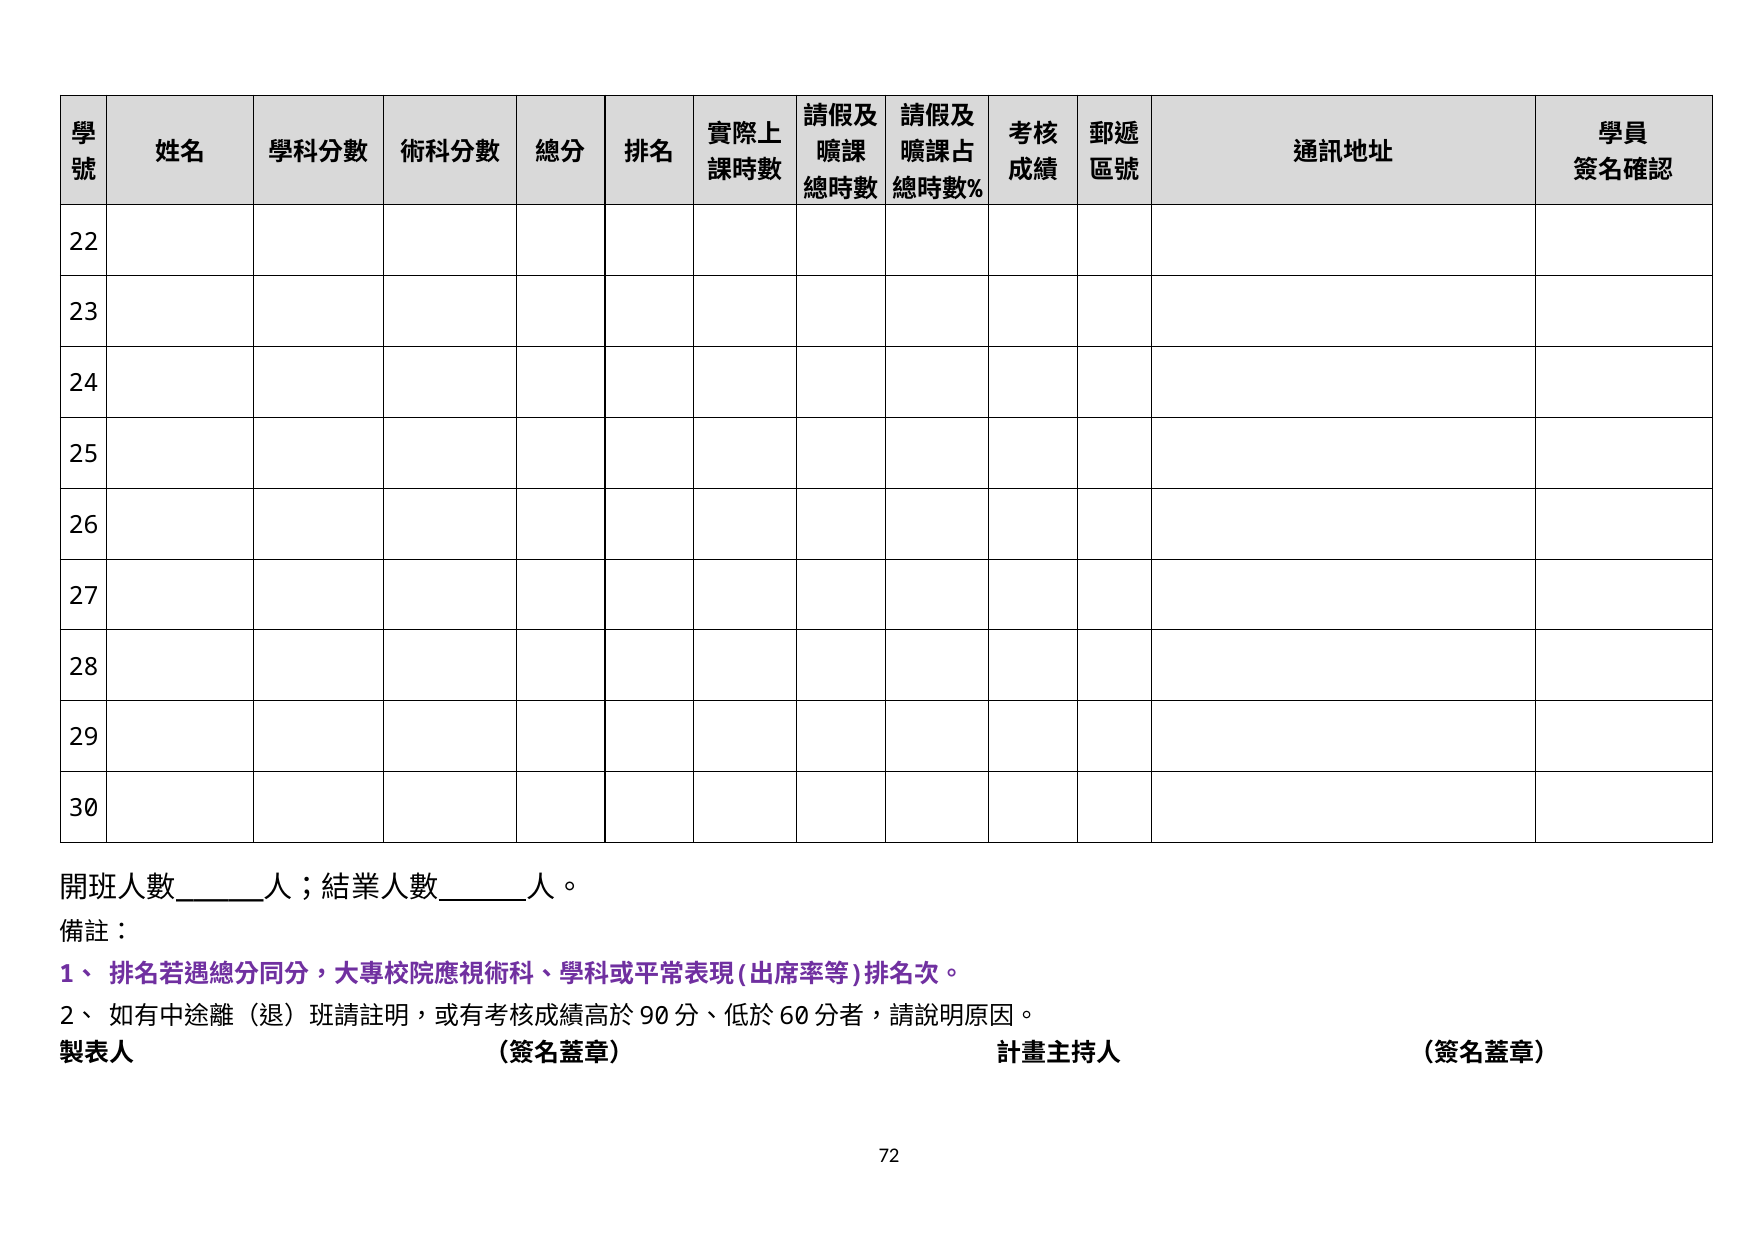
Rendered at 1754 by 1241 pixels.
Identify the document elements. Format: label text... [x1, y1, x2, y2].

table_cell [1152, 347, 1535, 417]
table_cell [606, 701, 693, 771]
table_header 總分 [517, 96, 604, 204]
table_cell [1078, 772, 1151, 842]
table_cell 29 [61, 701, 106, 771]
table_cell [606, 560, 693, 629]
table_cell [254, 560, 383, 629]
table_cell [1536, 276, 1712, 346]
table_cell [886, 276, 988, 346]
table_cell 27 [61, 560, 106, 629]
table_cell 28 [61, 630, 106, 700]
table_cell [989, 276, 1077, 346]
table_cell [517, 630, 604, 700]
table_cell [1078, 489, 1151, 558]
table_cell [1152, 205, 1535, 275]
table_cell [384, 347, 516, 417]
table_cell [1078, 701, 1151, 771]
table_cell [1152, 560, 1535, 629]
table_cell [517, 489, 604, 558]
table_header 學科分數 [254, 96, 383, 204]
table_cell 25 [61, 418, 106, 488]
table_cell [1152, 772, 1535, 842]
table_cell [1536, 560, 1712, 629]
table_cell [384, 418, 516, 488]
table_header 郵遞區號 [1078, 96, 1151, 204]
list 如有中途離（退）班請註明，或有考核成績高於90分、低於60分者，請說明原因。 [59, 991, 1718, 1032]
table_cell [797, 489, 885, 558]
table_header 學號 [61, 96, 106, 204]
table_cell 30 [61, 772, 106, 842]
table_cell [384, 489, 516, 558]
table_cell [107, 630, 253, 700]
table_cell [989, 418, 1077, 488]
table_header 實際上課時數 [694, 96, 796, 204]
table_cell [254, 205, 383, 275]
table_cell [384, 205, 516, 275]
table_cell [517, 418, 604, 488]
text 備註： [59, 907, 1718, 949]
table_cell [107, 205, 253, 275]
table_cell [606, 205, 693, 275]
table_cell 22 [61, 205, 106, 275]
table_cell [254, 347, 383, 417]
table_header 排名 [606, 96, 693, 204]
table_cell [694, 418, 796, 488]
table_cell [517, 560, 604, 629]
table_cell [517, 276, 604, 346]
table_cell [694, 630, 796, 700]
table_cell [989, 347, 1077, 417]
table_cell [606, 772, 693, 842]
table_cell [254, 772, 383, 842]
table_cell [517, 701, 604, 771]
table_cell [1152, 489, 1535, 558]
table_cell [1536, 630, 1712, 700]
table_cell [1536, 418, 1712, 488]
table_cell [797, 701, 885, 771]
table_cell [107, 347, 253, 417]
table_cell [1078, 347, 1151, 417]
table_cell [1536, 489, 1712, 558]
table_cell [886, 772, 988, 842]
text 製表人 （簽名蓋章） 計畫主持人 （簽名蓋章） [59, 1032, 1718, 1069]
table_cell [606, 630, 693, 700]
table_cell [517, 347, 604, 417]
table_header 學員 簽名確認 [1536, 96, 1712, 204]
table_cell [254, 489, 383, 558]
table_cell [886, 418, 988, 488]
table_cell [384, 560, 516, 629]
table_cell [886, 630, 988, 700]
table_cell [1536, 772, 1712, 842]
table_cell [797, 276, 885, 346]
table_cell [1078, 205, 1151, 275]
table_header 術科分數 [384, 96, 516, 204]
table_cell [694, 276, 796, 346]
table_cell [107, 489, 253, 558]
table_header 通訊地址 [1152, 96, 1535, 204]
table_cell [886, 560, 988, 629]
table_cell [1078, 560, 1151, 629]
table_cell [606, 418, 693, 488]
table_cell [886, 205, 988, 275]
table_cell [606, 347, 693, 417]
table_cell [886, 489, 988, 558]
table_cell [694, 489, 796, 558]
table_cell [254, 630, 383, 700]
table_cell [886, 701, 988, 771]
table_cell [1078, 418, 1151, 488]
table_cell [384, 772, 516, 842]
table_header 姓名 [107, 96, 253, 204]
table_cell [384, 701, 516, 771]
table_cell 24 [61, 347, 106, 417]
table_cell [107, 772, 253, 842]
table_cell [694, 205, 796, 275]
table_cell [384, 630, 516, 700]
table_cell [517, 772, 604, 842]
table_cell [384, 276, 516, 346]
table_cell 26 [61, 489, 106, 558]
table_cell [989, 701, 1077, 771]
table_cell [1536, 701, 1712, 771]
table_cell [606, 276, 693, 346]
list 排名若遇總分同分，大專校院應視術科、學科或平常表現(出席率等)排名次。 [59, 949, 1718, 991]
table_cell [694, 772, 796, 842]
table_cell [1536, 347, 1712, 417]
table_cell [1152, 276, 1535, 346]
table_cell [989, 560, 1077, 629]
table_cell [1152, 418, 1535, 488]
table_cell [797, 772, 885, 842]
table_cell [254, 418, 383, 488]
table_cell [1536, 205, 1712, 275]
table_cell [797, 347, 885, 417]
table_cell [797, 630, 885, 700]
table_cell [694, 560, 796, 629]
table_header 考核 成績 [989, 96, 1077, 204]
table_cell [107, 418, 253, 488]
table_cell [606, 489, 693, 558]
table_cell [254, 701, 383, 771]
table_cell [1078, 276, 1151, 346]
table_cell [1152, 630, 1535, 700]
table_cell [107, 560, 253, 629]
table_cell [107, 276, 253, 346]
table_cell [107, 701, 253, 771]
table_cell [797, 205, 885, 275]
table_cell [989, 630, 1077, 700]
table_cell [989, 205, 1077, 275]
table_cell [989, 489, 1077, 558]
table_cell [797, 560, 885, 629]
table_header 請假及曠課占總時數% [886, 96, 988, 204]
table_cell [517, 205, 604, 275]
table_header 請假及 曠課 總時數 [797, 96, 885, 204]
table_cell [694, 347, 796, 417]
table_cell [1078, 630, 1151, 700]
table_cell [797, 418, 885, 488]
table_cell [886, 347, 988, 417]
table_cell [1152, 701, 1535, 771]
table_cell [989, 772, 1077, 842]
text 開班人數_____人；結業人數 人。 [59, 855, 1718, 907]
table_cell 23 [61, 276, 106, 346]
table_cell [254, 276, 383, 346]
table_cell [694, 701, 796, 771]
